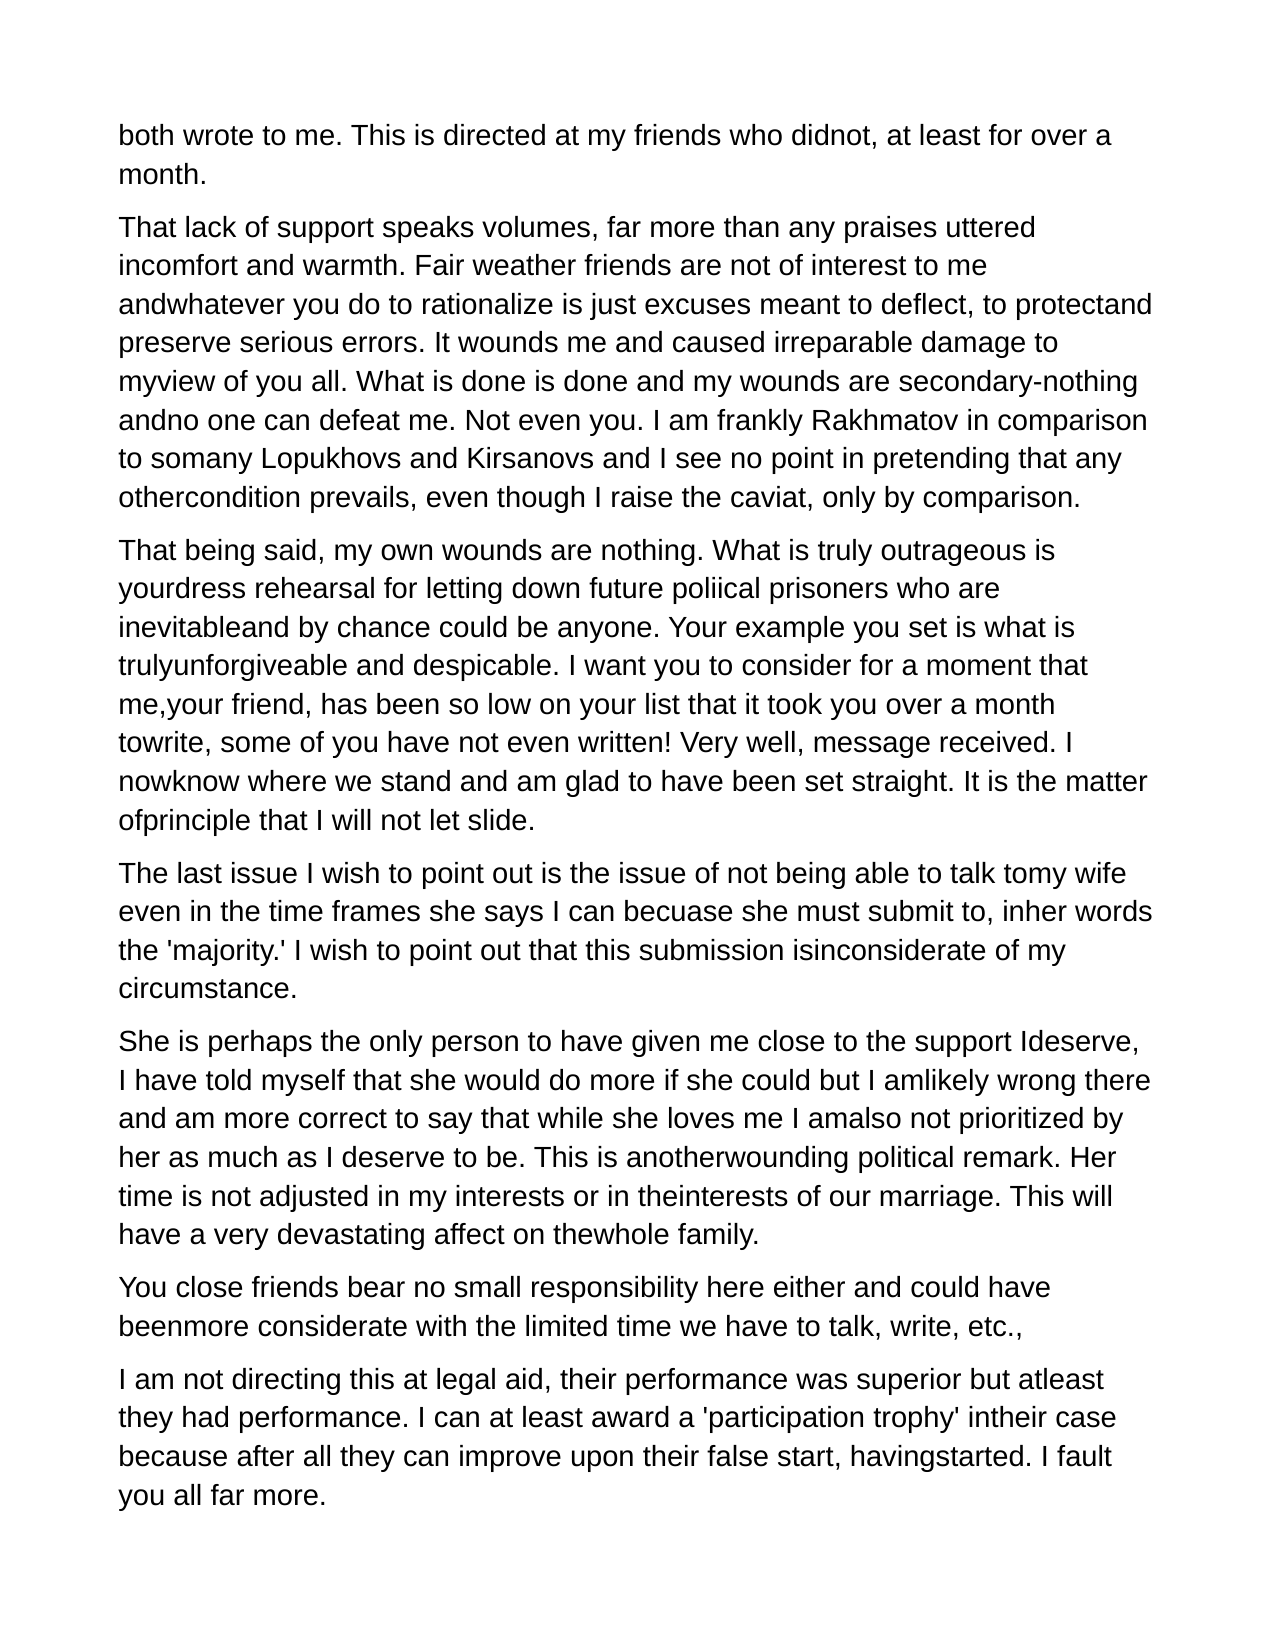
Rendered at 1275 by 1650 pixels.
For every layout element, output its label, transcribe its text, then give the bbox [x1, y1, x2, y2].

text That lack of support speaks volumes, far more than any praises uttered incomfort and warmth. Fair weather friends are not of interest to me andwhatever you do to rationalize is just excuses meant to deflect, to protectand preserve serious errors. It wounds me and caused irreparable damage to myview of you all. What is done is done and my wounds are secondary-nothing andno one can defeat me. Not even you. I am frankly Rakhmatov in comparison to somany Lopukhovs and Kirsanovs and I see no point in pretending that any othercondition prevails, even though I raise the caviat, only by comparison. [118, 210, 1157, 513]
text both wrote to me. This is directed at my friends who didnot, at least for over a month. [118, 118, 1157, 190]
text That being said, my own wounds are nothing. What is truly outrageous is yourdress rehearsal for letting down future poliical prisoners who are inevitableand by chance could be anyone. Your example you set is what is trulyunforgiveable and despicable. I want you to consider for a moment that me,your friend, has been so low on your list that it took you over a month towrite, some of you have not even written! Very well, message received. I nowknow where we stand and am glad to have been set straight. It is the matter ofprinciple that I will not let slide. [118, 533, 1157, 836]
text You close friends bear no small responsibility here either and could have beenmore considerate with the limited time we have to talk, write, etc., [118, 1270, 1157, 1342]
text She is perhaps the only person to have given me close to the support Ideserve, I have told myself that she would do more if she could but I amlikely wrong there and am more correct to say that while she loves me I amalso not prioritized by her as much as I deserve to be. This is anotherwounding political remark. Her time is not adjusted in my interests or in theinterests of our marriage. This will have a very devastating affect on thewhole family. [118, 1024, 1157, 1251]
text The last issue I wish to point out is the issue of not being able to talk tomy wife even in the time frames she says I can becuase she must submit to, inher words the 'majority.' I wish to point out that this submission isinconsiderate of my circumstance. [118, 856, 1157, 1005]
text I am not directing this at legal aid, their performance was superior but atleast they had performance. I can at least award a 'participation trophy' intheir case because after all they can improve upon their false start, havingstarted. I fault you all far more. [118, 1362, 1157, 1511]
